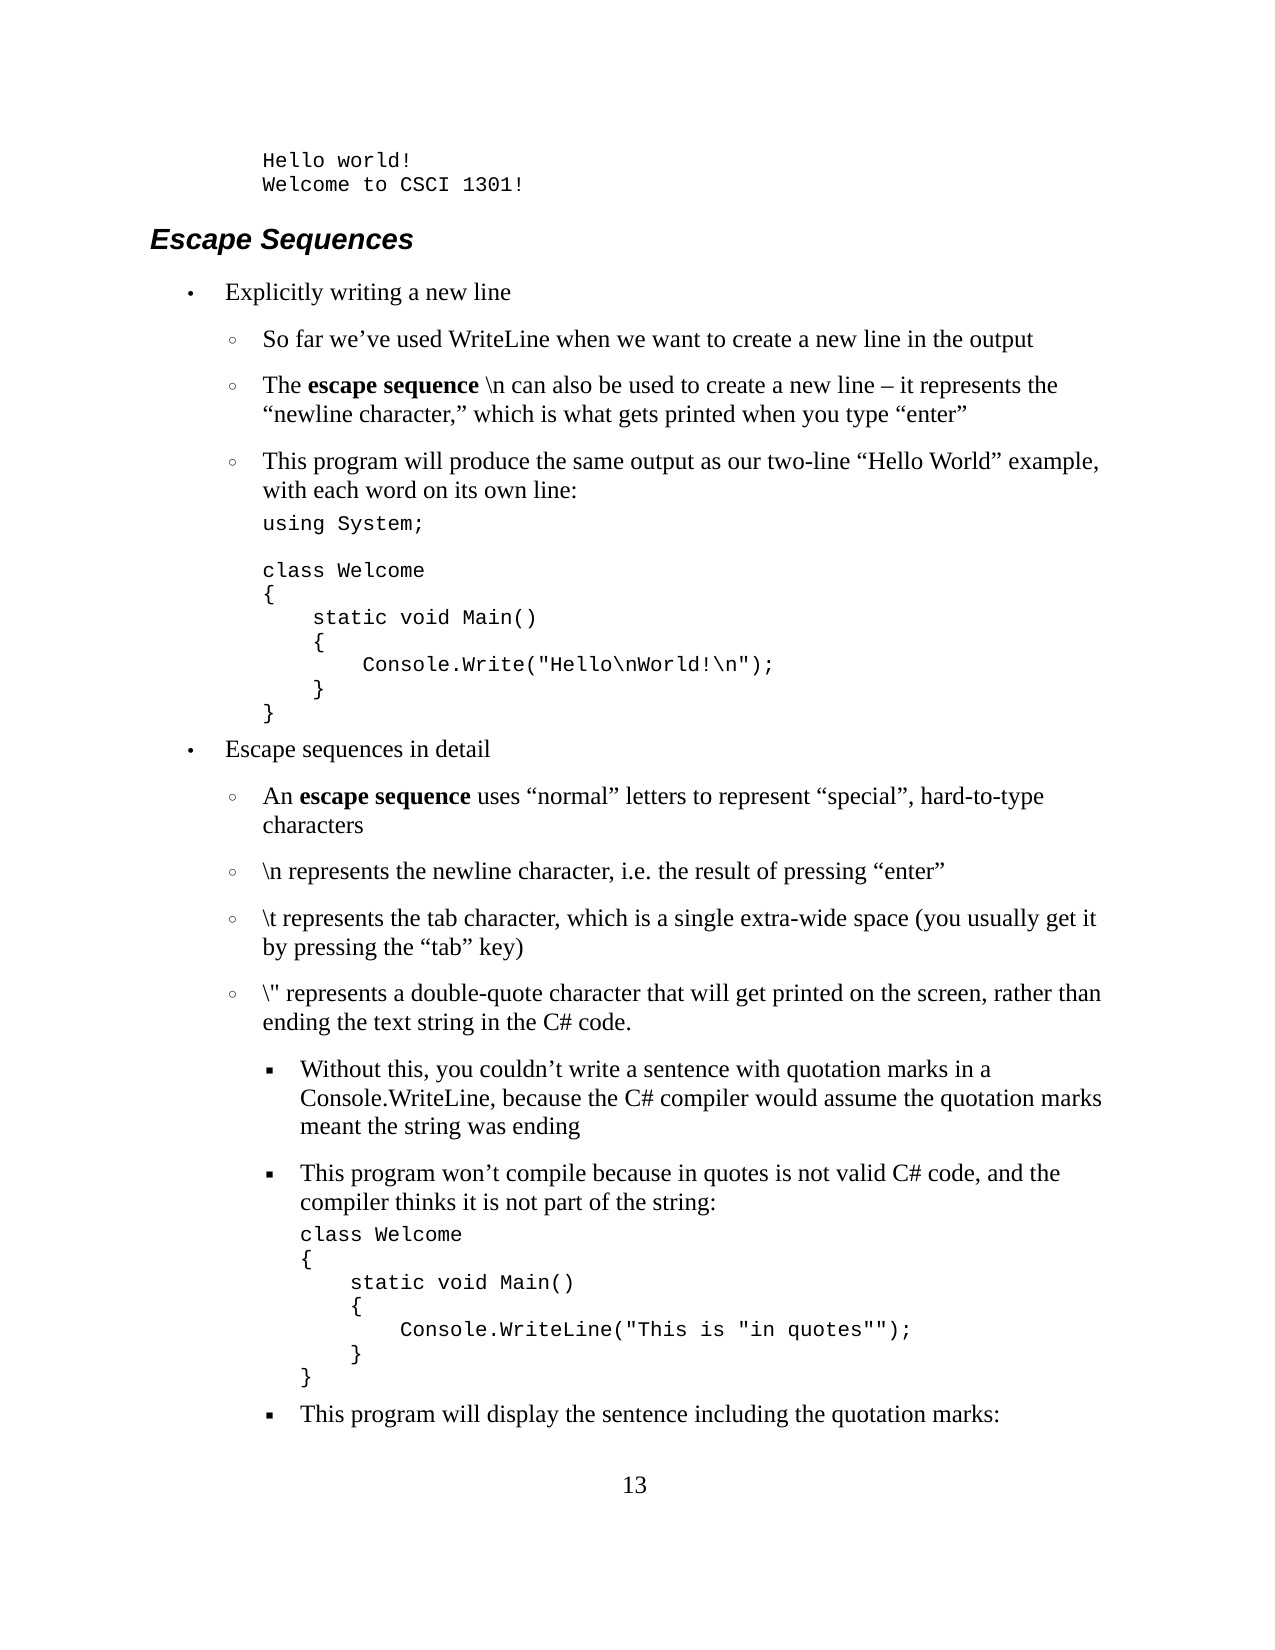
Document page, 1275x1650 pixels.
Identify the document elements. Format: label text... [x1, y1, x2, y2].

list \n represents the newline character, i.e. the result of pressing “enter” [225, 856, 1125, 885]
list Escape sequences in detail [187, 734, 1125, 763]
list { [262, 1248, 1125, 1272]
list This program will produce the same output as our two-line “Hello World” example, with each word on its own line: [225, 446, 1125, 503]
list } [262, 1366, 1125, 1390]
list } [262, 1343, 1125, 1366]
list So far we’ve used WriteLine when we want to create a new line in the output [225, 324, 1125, 353]
list { [225, 631, 1125, 654]
list { [225, 583, 1125, 607]
list An escape sequence uses “normal” letters to represent “special”, hard-to-type characters [225, 781, 1125, 838]
list Welcome to CSCI 1301! [225, 174, 1125, 197]
list Console.Write("Hello\nWorld!\n"); [225, 654, 1125, 678]
list \t represents the tab character, which is a single extra-wide space (you usually get it by pressing the “tab” key) [225, 903, 1125, 961]
list \" represents a double-quote character that will get printed on the screen, rather than ending the text string in the C# code. [225, 978, 1125, 1036]
list static void Main() [225, 607, 1125, 631]
subtitle Escape Sequences [150, 222, 1125, 256]
list } [225, 702, 1125, 725]
list static void Main() [262, 1272, 1125, 1295]
list class Welcome [262, 1224, 1125, 1248]
list Without this, you couldn’t write a sentence with quotation marks in a Console.WriteLine, because the C# compiler would assume the quotation marks meant the string was ending [262, 1054, 1125, 1140]
list Console.WriteLine("This is "in quotes""); [262, 1319, 1125, 1343]
list This program won’t compile because in quotes is not valid C# code, and the compiler thinks it is not part of the string: [262, 1158, 1125, 1216]
list } [225, 678, 1125, 702]
list using System; [225, 512, 1125, 536]
list The escape sequence \n can also be used to create a new line – it represents the “newline character,” which is what gets printed when you type “enter” [225, 371, 1125, 428]
list This program will display the sentence including the quotation marks: [262, 1399, 1125, 1428]
list class Welcome [225, 560, 1125, 583]
list Explicitly writing a new line [187, 277, 1125, 306]
list Hello world! [225, 150, 1125, 174]
list { [262, 1295, 1125, 1319]
